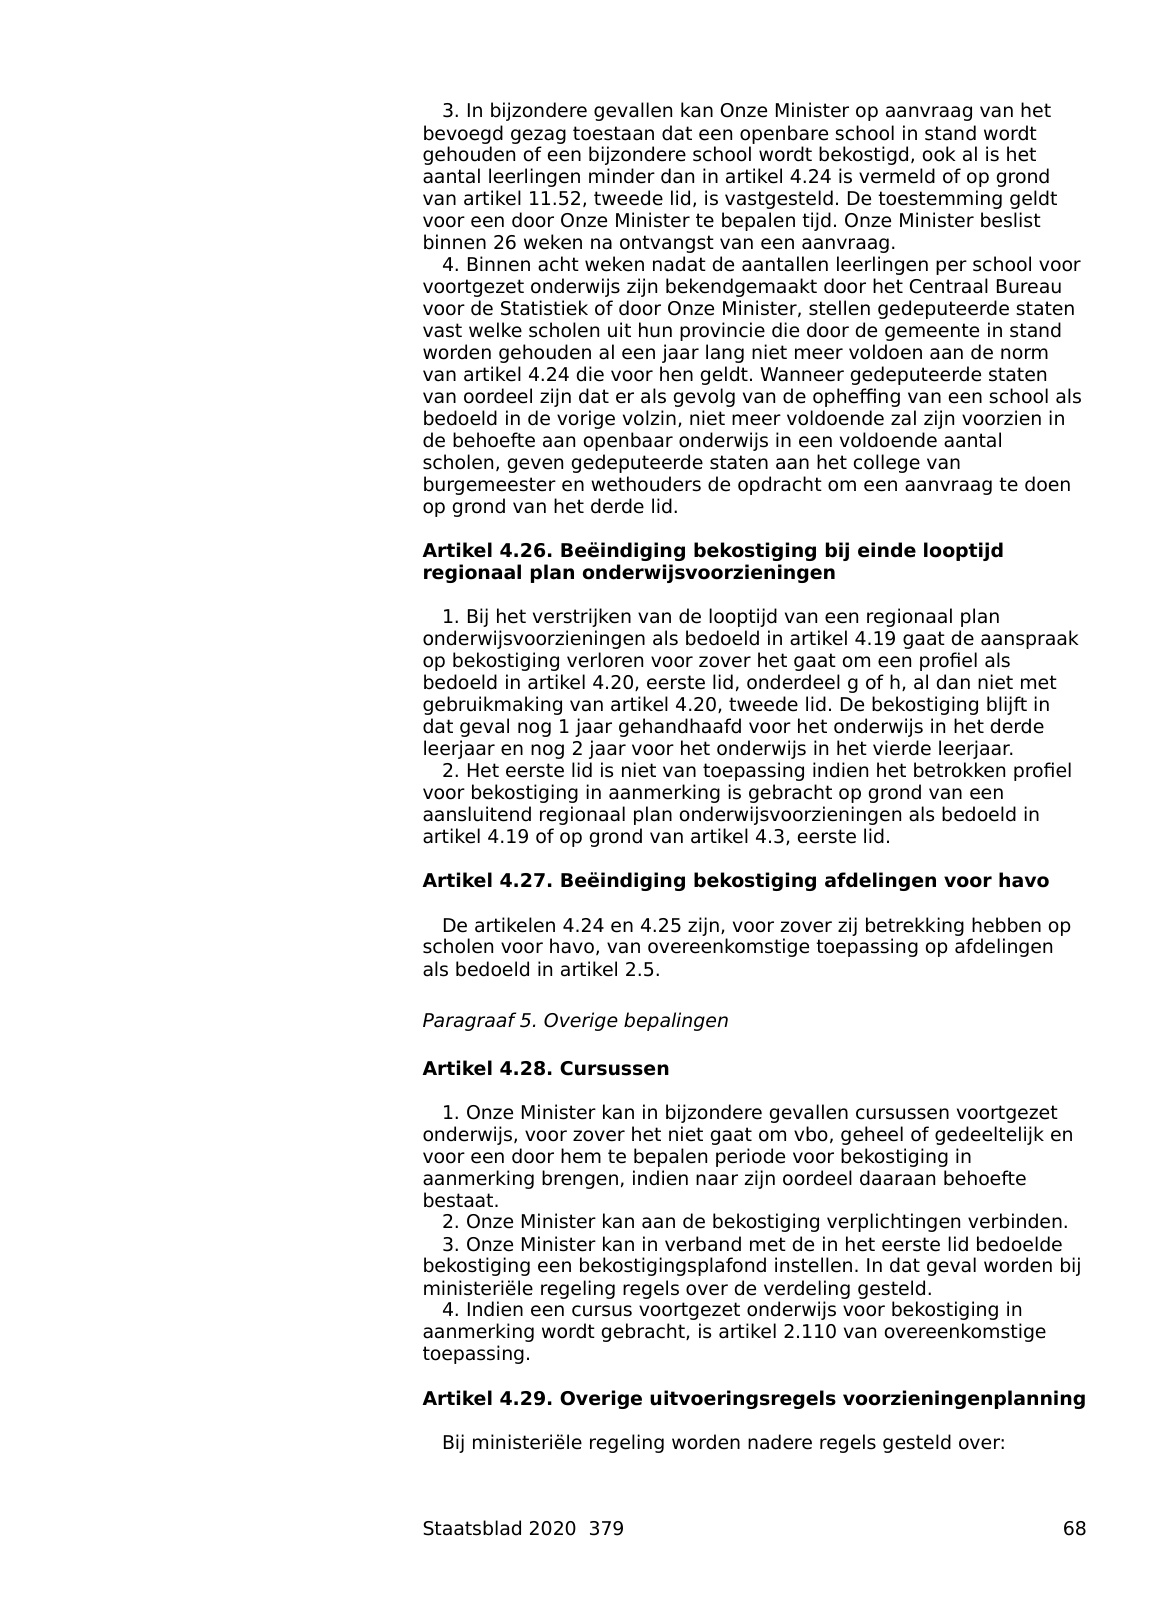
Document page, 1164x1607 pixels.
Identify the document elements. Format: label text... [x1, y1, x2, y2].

subtitle Artikel 4.29. Overige uitvoeringsregels voorzieningenplanning [422, 1387, 1087, 1409]
text 2. Het eerste lid is niet van toepassing indien het betrokken profiel voor bekostiging in aanmerking is gebracht op grond van een aansluitend regionaal plan onderwijsvoorzieningen als bedoeld in artikel 4.19 of op grond van artikel 4.3, eerste lid. [422, 760, 1087, 848]
text 4. Indien een cursus voortgezet onderwijs voor bekostiging in aanmerking wordt gebracht, is artikel 2.110 van overeenkomstige toepassing. [422, 1299, 1087, 1365]
text 1. Onze Minister kan in bijzondere gevallen cursussen voortgezet onderwijs, voor zover het niet gaat om vbo, geheel of gedeeltelijk en voor een door hem te bepalen periode voor bekostiging in aanmerking brengen, indien naar zijn oordeel daaraan behoefte bestaat. [422, 1102, 1087, 1211]
text 3. In bijzondere gevallen kan Onze Minister op aanvraag van het bevoegd gezag toestaan dat een openbare school in stand wordt gehouden of een bijzondere school wordt bekostigd, ook al is het aantal leerlingen minder dan in artikel 4.24 is vermeld of op grond van artikel 11.52, tweede lid, is vastgesteld. De toestemming geldt voor een door Onze Minister te bepalen tijd. Onze Minister beslist binnen 26 weken na ontvangst van een aanvraag. [422, 100, 1087, 254]
subtitle Artikel 4.26. Beëindiging bekostiging bij einde looptijd regionaal plan onderwijsvoorzieningen [422, 540, 1087, 584]
text Bij ministeriële regeling worden nadere regels gesteld over: [422, 1432, 1087, 1454]
subtitle Paragraaf 5. Overige bepalingen [422, 1010, 1087, 1032]
text 2. Onze Minister kan aan de bekostiging verplichtingen verbinden. [422, 1211, 1087, 1233]
text De artikelen 4.24 en 4.25 zijn, voor zover zij betrekking hebben op scholen voor havo, van overeenkomstige toepassing op afdelingen als bedoeld in artikel 2.5. [422, 914, 1087, 980]
text 3. Onze Minister kan in verband met de in het eerste lid bedoelde bekostiging een bekostigingsplafond instellen. In dat geval worden bij ministeriële regeling regels over de verdeling gesteld. [422, 1233, 1087, 1299]
text 1. Bij het verstrijken van de looptijd van een regionaal plan onderwijsvoorzieningen als bedoeld in artikel 4.19 gaat de aanspraak op bekostiging verloren voor zover het gaat om een profiel als bedoeld in artikel 4.20, eerste lid, onderdeel g of h, al dan niet met gebruikmaking van artikel 4.20, tweede lid. De bekostiging blijft in dat geval nog 1 jaar gehandhaafd voor het onderwijs in het derde leerjaar en nog 2 jaar voor het onderwijs in het vierde leerjaar. [422, 606, 1087, 760]
subtitle Artikel 4.27. Beëindiging bekostiging afdelingen voor havo [422, 870, 1087, 892]
subtitle Artikel 4.28. Cursussen [422, 1057, 1087, 1079]
text 4. Binnen acht weken nadat de aantallen leerlingen per school voor voortgezet onderwijs zijn bekendgemaakt door het Centraal Bureau voor de Statistiek of door Onze Minister, stellen gedeputeerde staten vast welke scholen uit hun provincie die door de gemeente in stand worden gehouden al een jaar lang niet meer voldoen aan de norm van artikel 4.24 die voor hen geldt. Wanneer gedeputeerde staten van oordeel zijn dat er als gevolg van de opheffing van een school als bedoeld in de vorige volzin, niet meer voldoende zal zijn voorzien in de behoefte aan openbaar onderwijs in een voldoende aantal scholen, geven gedeputeerde staten aan het college van burgemeester en wethouders de opdracht om een aanvraag te doen op grond van het derde lid. [422, 254, 1087, 518]
